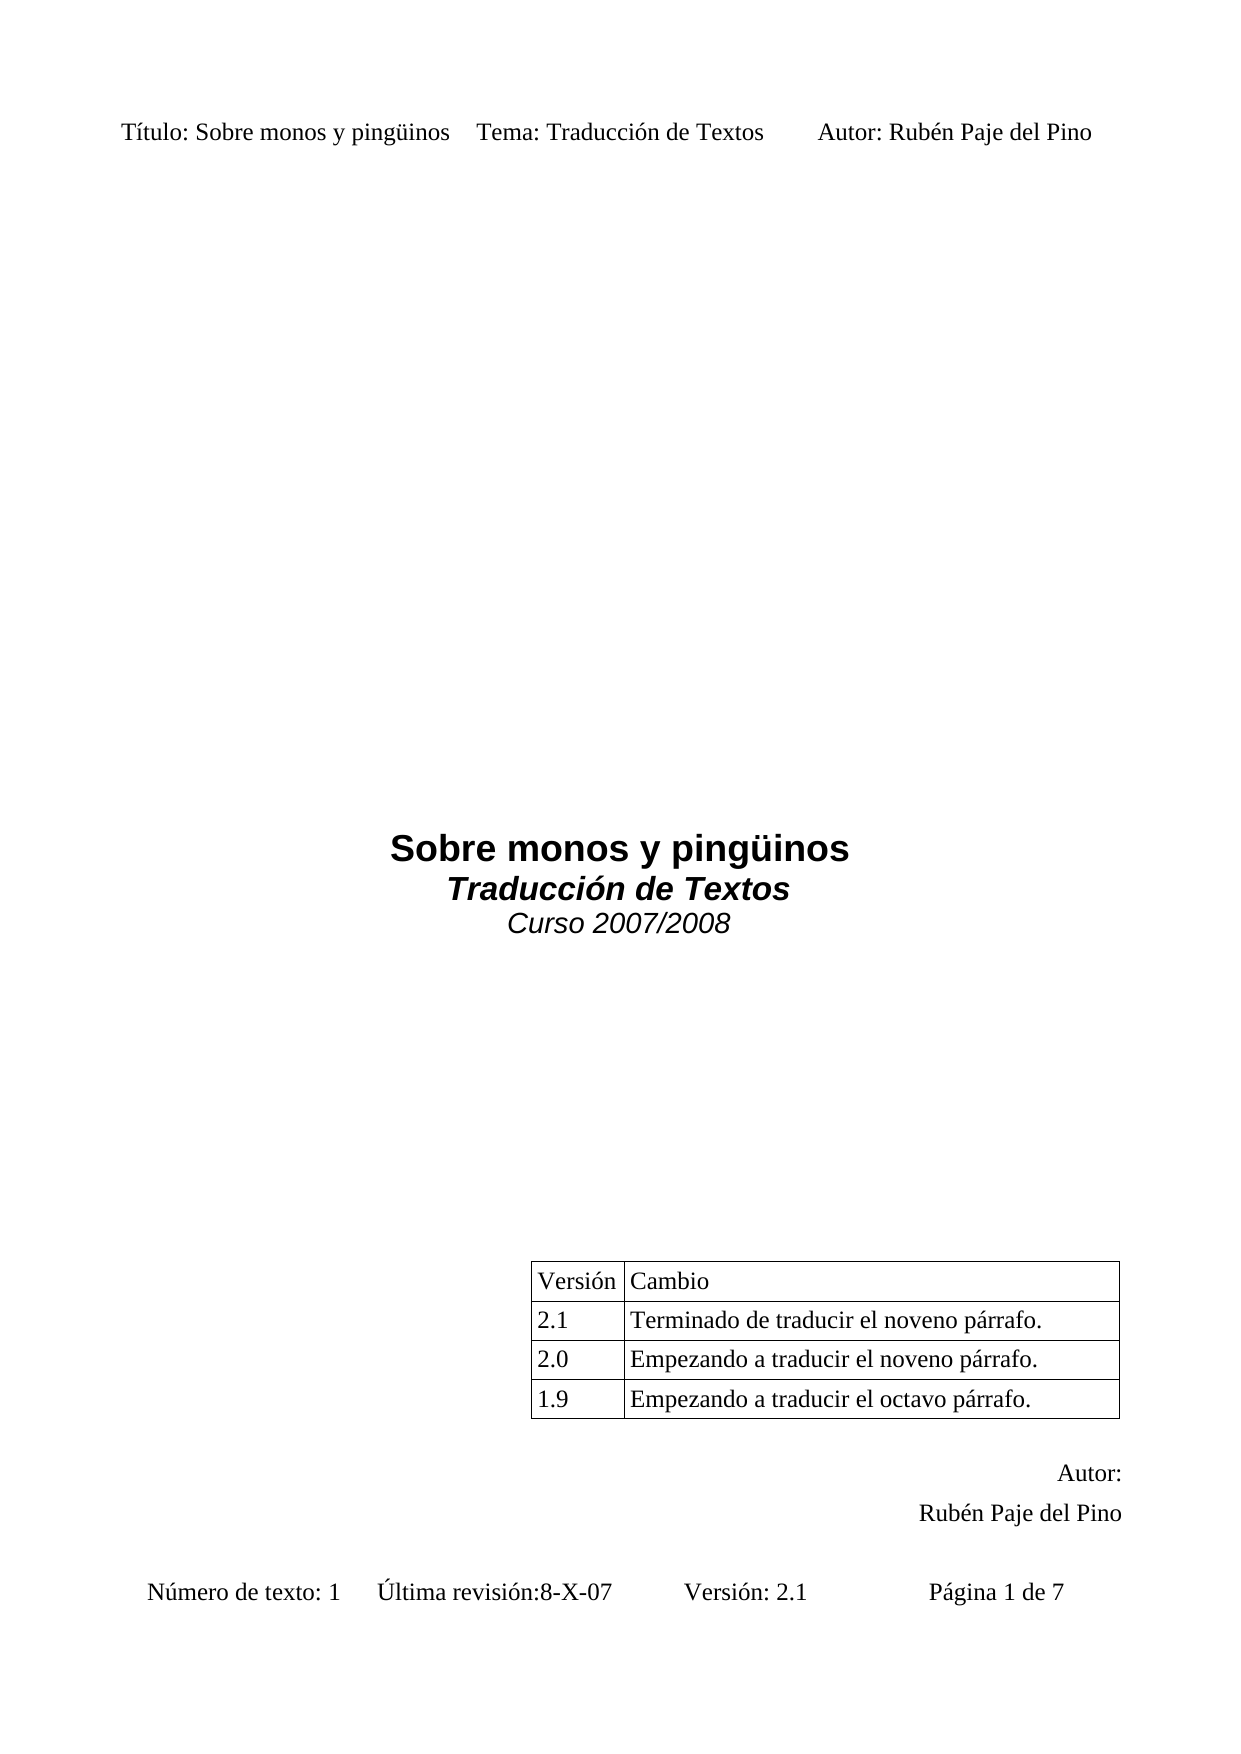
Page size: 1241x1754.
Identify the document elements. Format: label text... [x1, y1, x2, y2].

table_cell 2.1 [532, 1302, 624, 1340]
table_cell Empezando a traducir el noveno párrafo. [625, 1341, 1119, 1379]
table_cell 2.0 [532, 1341, 624, 1379]
table_cell Empezando a traducir el octavo párrafo. [625, 1380, 1119, 1418]
table_header Cambio [625, 1262, 1119, 1301]
table_header Versión [532, 1262, 624, 1301]
text Traducción de Textos [118, 870, 1122, 907]
text Autor: [118, 1459, 1122, 1486]
text Curso 2007/2008 [118, 907, 1122, 939]
text Sobre monos y pingüinos [118, 828, 1122, 870]
text Rubén Paje del Pino [118, 1499, 1122, 1527]
table_cell 1.9 [532, 1380, 624, 1418]
table_cell Terminado de traducir el noveno párrafo. [625, 1302, 1119, 1340]
